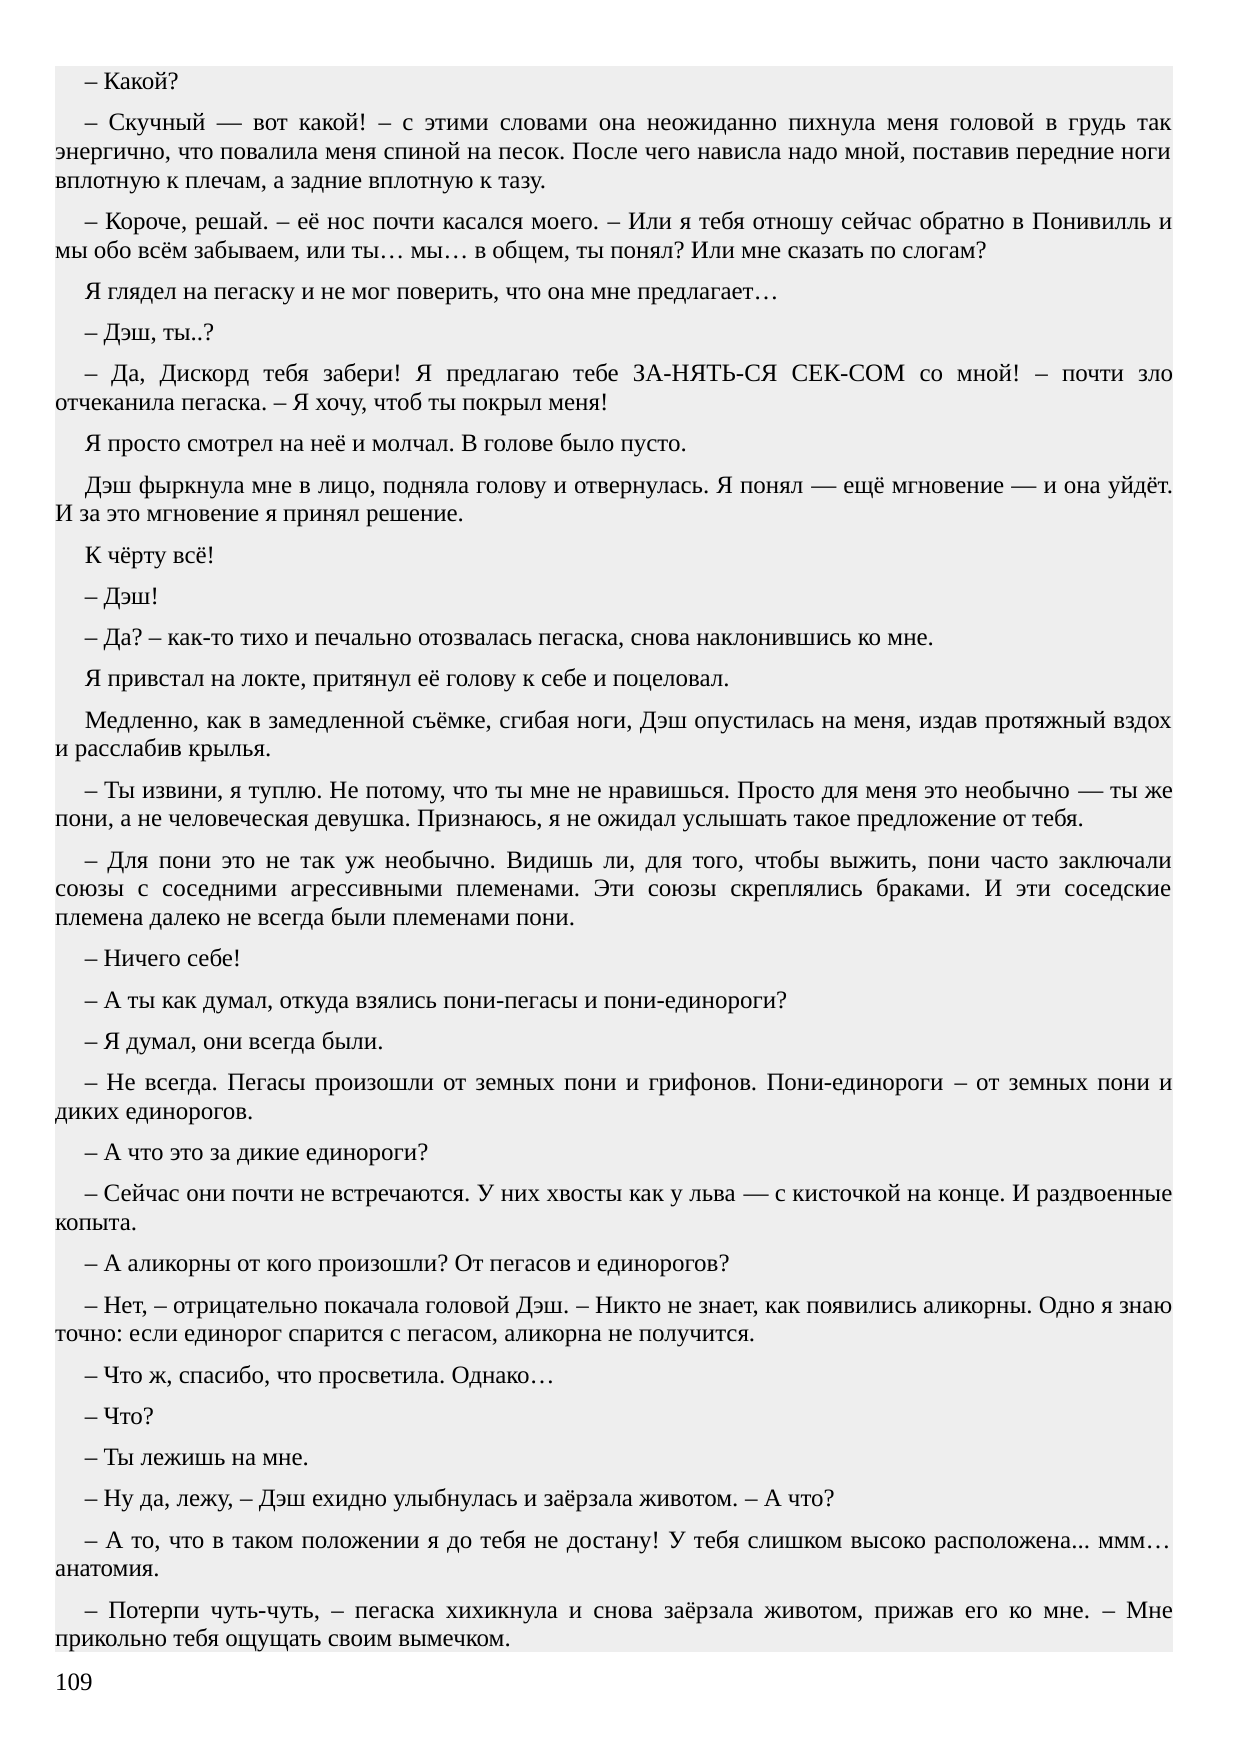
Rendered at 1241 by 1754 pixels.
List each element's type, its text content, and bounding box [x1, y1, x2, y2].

text Я привстал на локте, притянул её голову к себе и поцеловал. [55, 663, 1173, 692]
text К чёрту всё! [55, 540, 1173, 568]
text Я глядел на пегаску и не мог поверить, что она мне предлагает… [55, 276, 1173, 305]
text – Дэш, ты..? [55, 317, 1173, 346]
text – Скучный — вот какой! – с этими словами она неожиданно пихнула меня головой в грудь так энергично, что повалила меня спиной на песок. После чего нависла надо мной, поставив передние ноги вплотную к плечам, а задние вплотную к тазу. [55, 107, 1173, 193]
text – А ты как думал, откуда взялись пони-пегасы и пони-единороги? [55, 985, 1173, 1013]
text – А то, что в таком положении я до тебя не достану! У тебя слишком высоко расположена... ммм… анатомия. [55, 1525, 1173, 1582]
text – Ну да, лежу, – Дэш ехидно улыбнулась и заёрзала животом. – А что? [55, 1483, 1173, 1512]
text – Дэш! [55, 581, 1173, 610]
text – Для пони это не так уж необычно. Видишь ли, для того, чтобы выжить, пони часто заключали союзы с соседними агрессивными племенами. Эти союзы скреплялись браками. И эти соседские племена далеко не всегда были племенами пони. [55, 845, 1173, 931]
text – Что? [55, 1401, 1173, 1430]
text – Ничего себе! [55, 943, 1173, 972]
text – Нет, – отрицательно покачала головой Дэш. – Никто не знает, как появились аликорны. Одно я знаю точно: если единорог спарится с пегасом, аликорна не получится. [55, 1290, 1173, 1347]
text – Короче, решай. – её нос почти касался моего. – Или я тебя отношу сейчас обратно в Понивилль и мы обо всём забываем, или ты… мы… в общем, ты понял? Или мне сказать по слогам? [55, 206, 1173, 263]
text – Какой? [55, 66, 1173, 95]
text Дэш фыркнула мне в лицо, подняла голову и отвернулась. Я понял — ещё мгновение — и она уйдёт. И за это мгновение я принял решение. [55, 470, 1173, 527]
text – А что это за дикие единороги? [55, 1137, 1173, 1166]
text – Я думал, они всегда были. [55, 1026, 1173, 1055]
text – Да? – как-то тихо и печально отозвалась пегаска, снова наклонившись ко мне. [55, 622, 1173, 651]
text – Ты лежишь на мне. [55, 1442, 1173, 1471]
text – Ты извини, я туплю. Не потому, что ты мне не нравишься. Просто для меня это необычно — ты же пони, а не человеческая девушка. Признаюсь, я не ожидал услышать такое предложение от тебя. [55, 775, 1173, 832]
text – Не всегда. Пегасы произошли от земных пони и грифонов. Пони-единороги – от земных пони и диких единорогов. [55, 1067, 1173, 1125]
text – Сейчас они почти не встречаются. У них хвосты как у льва — с кисточкой на конце. И раздвоенные копыта. [55, 1178, 1173, 1236]
text – А аликорны от кого произошли? От пегасов и единорогов? [55, 1248, 1173, 1277]
text Я просто смотрел на неё и молчал. В голове было пусто. [55, 428, 1173, 457]
text – Да, Дискорд тебя забери! Я предлагаю тебе ЗА-НЯТЬ-СЯ СЕК-СОМ со мной! – почти зло отчеканила пегаска. – Я хочу, чтоб ты покрыл меня! [55, 358, 1173, 416]
text – Что ж, спасибо, что просветила. Однако… [55, 1360, 1173, 1388]
text – Потерпи чуть-чуть, – пегаска хихикнула и снова заёрзала животом, прижав его ко мне. – Мне прикольно тебя ощущать своим вымечком. [55, 1595, 1173, 1652]
text Медленно, как в замедленной съёмке, сгибая ноги, Дэш опустилась на меня, издав протяжный вздох и расслабив крылья. [55, 705, 1173, 762]
